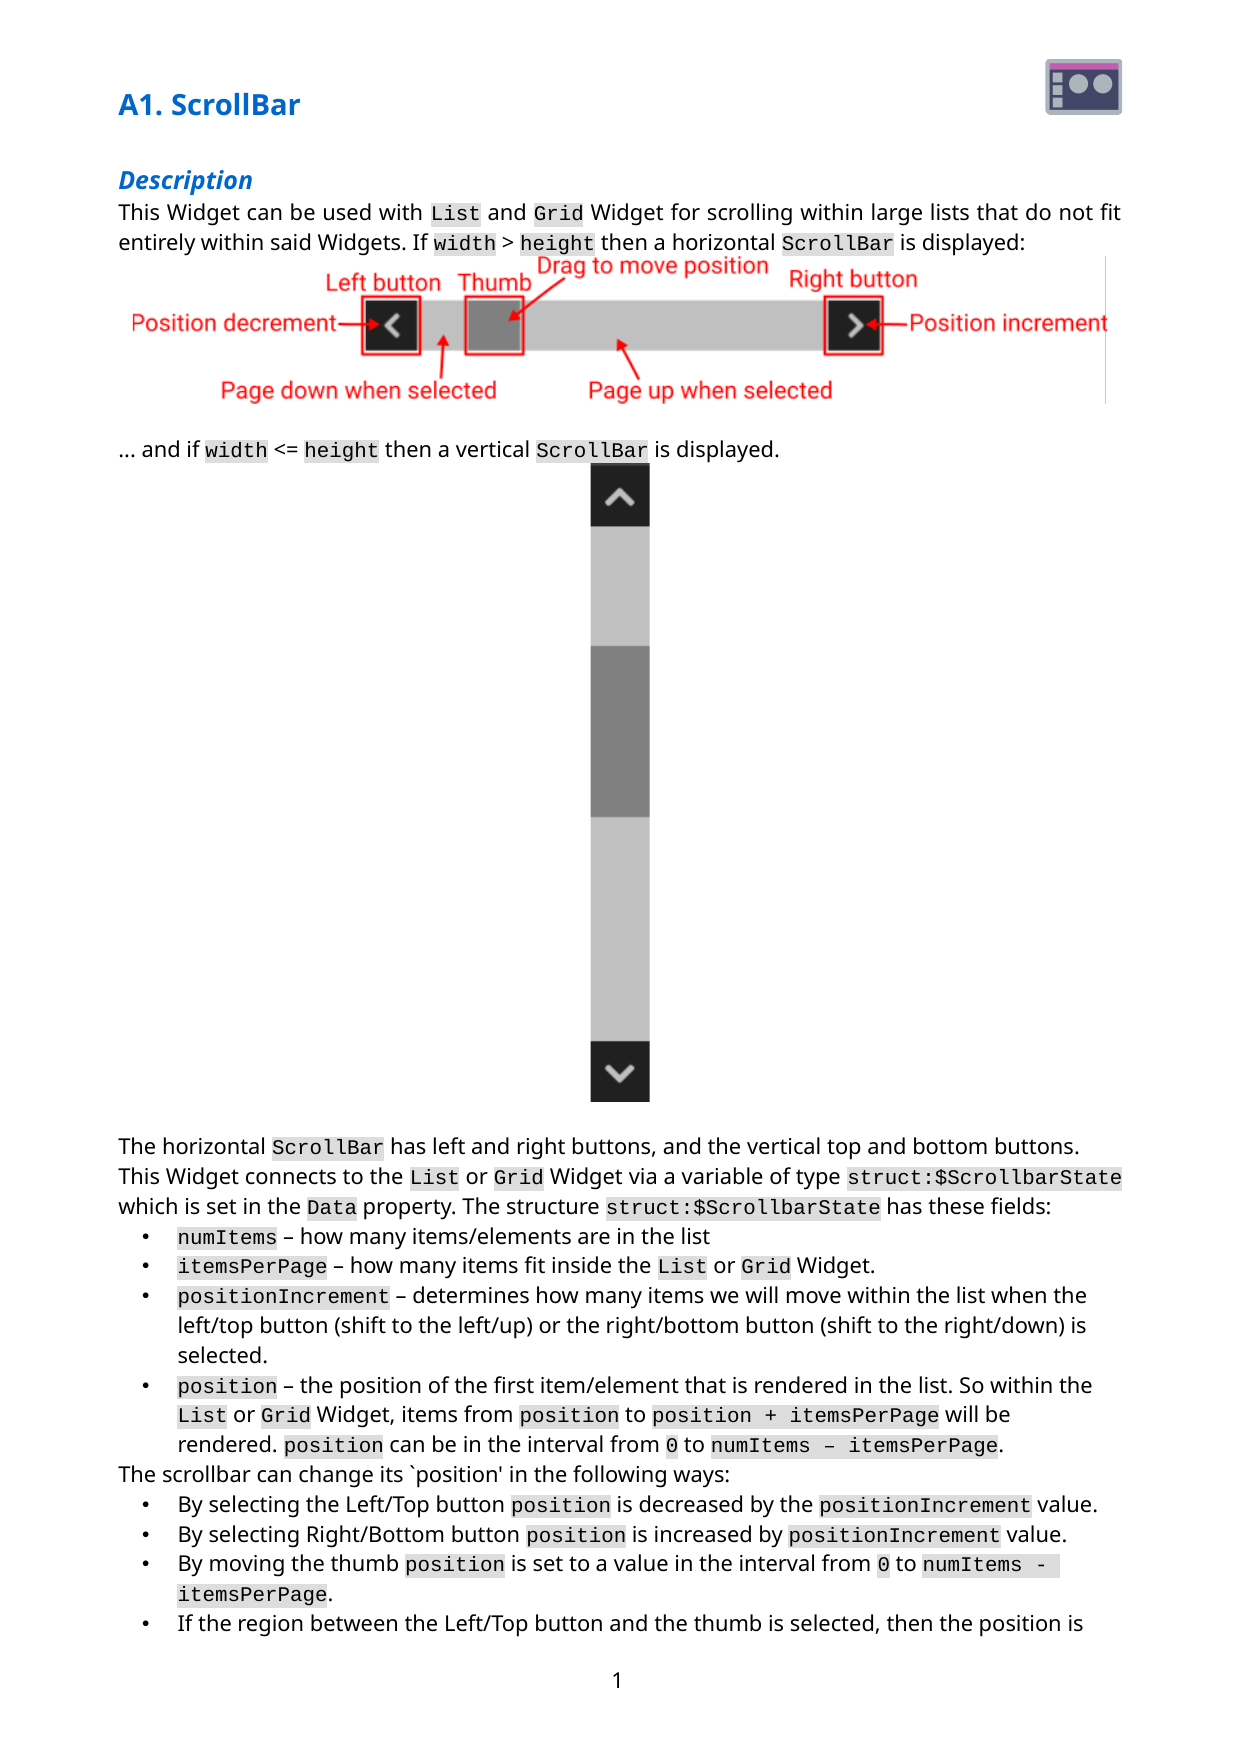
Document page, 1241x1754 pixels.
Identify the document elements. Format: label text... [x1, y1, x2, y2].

subtitle Description [118, 163, 1122, 197]
text This Widget can be used with List and Grid Widget for scrolling within large lists that do not fit entirely within said Widgets. If width > height then a horizontal ScrollBar is displayed: [118, 197, 1122, 256]
text The scrollbar can change its `position' in the following ways: [118, 1459, 1122, 1489]
list itemsPerPage – how many items fit inside the List or Grid Widget. [142, 1250, 1110, 1280]
list By moving the thumb position is set to a value in the interval from 0 to numItems - itemsPerPage. [142, 1548, 1110, 1608]
text The horizontal ScrollBar has left and right buttons, and the vertical top and bottom buttons. [118, 1131, 1122, 1161]
text ... and if width <= height then a vertical ScrollBar is displayed. [118, 434, 1122, 464]
list By selecting the Left/Top button position is decreased by the positionIncrement value. [142, 1489, 1110, 1518]
text This Widget connects to the List or Grid Widget via a variable of type struct:$ScrollbarState which is set in the Data property. The structure struct:$ScrollbarState has these fields: [118, 1161, 1122, 1221]
list positionIncrement – determines how many items we will move within the list when the left/top button (shift to the left/up) or the right/bottom button (shift to the right/down) is selected. [142, 1280, 1110, 1369]
picture [590, 463, 650, 1102]
list By selecting Right/Bottom button position is increased by positionIncrement value. [142, 1518, 1110, 1548]
list position – the position of the first item/element that is rendered in the list. So within the List or Grid Widget, items from position to position + itemsPerPage will be rendered. position can be in the interval from 0 to numItems – itemsPerPage. [142, 1369, 1110, 1459]
list numItems – how many items/elements are in the list [142, 1221, 1110, 1250]
picture [1045, 59, 1123, 115]
picture [132, 256, 1108, 404]
list If the region between the Left/Top button and the thumb is selected, then the position is [142, 1608, 1110, 1638]
subtitle ScrollBar [118, 84, 1122, 124]
